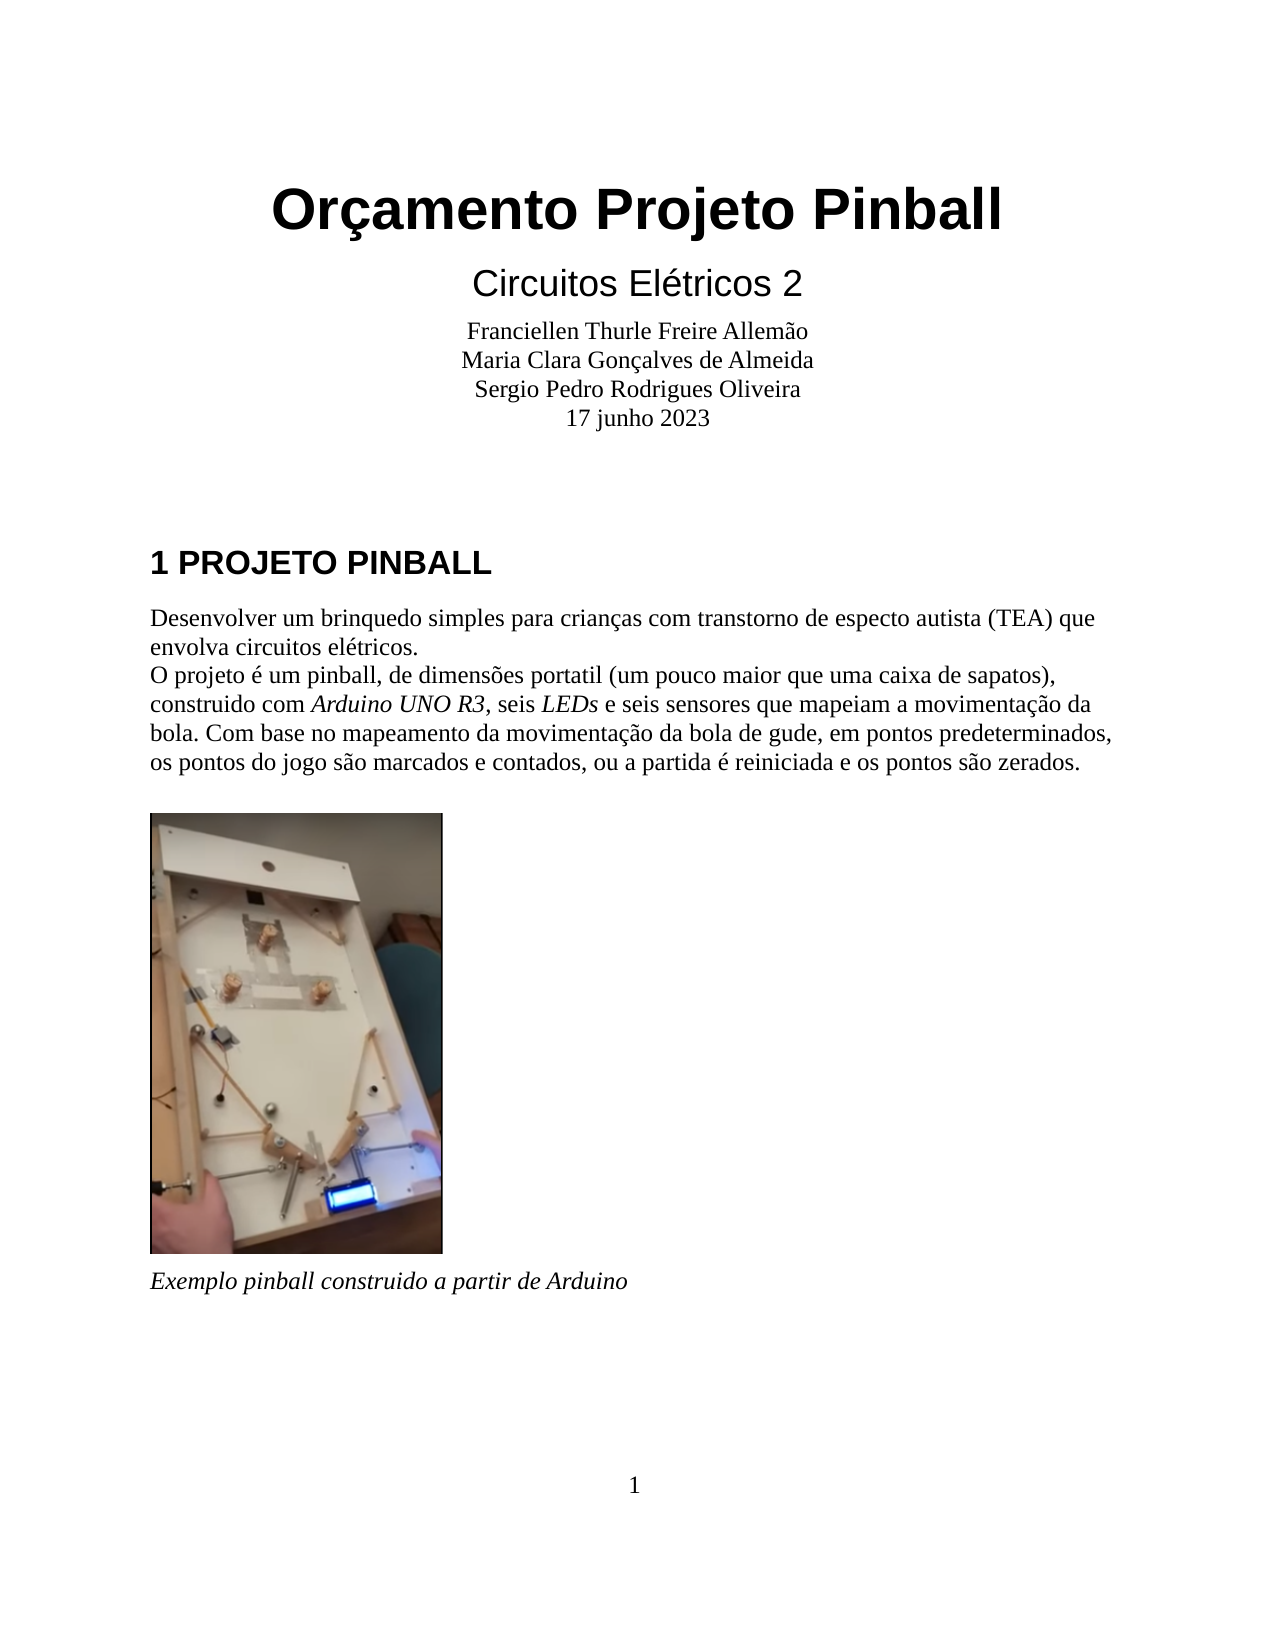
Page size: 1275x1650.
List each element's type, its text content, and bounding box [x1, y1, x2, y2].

text Desenvolver um brinquedo simples para crianças com transtorno de especto autista (TEA) que envolva circuitos elétricos. O projeto é um pinball, de dimensões portatil (um pouco maior que uma caixa de sapatos), construido com Arduino UNO R3, seis LEDs e seis sensores que mapeiam a movimentação da bola. Com base no mapeamento da movimentação da bola de gude, em pontos predeterminados, os pontos do jogo são marcados e contados, ou a partida é reiniciada e os pontos são zerados. [150, 603, 1125, 804]
text Franciellen Thurle Freire Allemão [150, 316, 1125, 345]
text Sergio Pedro Rodrigues Oliveira [150, 374, 1125, 403]
subtitle Circuitos Elétricos 2 [150, 261, 1125, 304]
text 17 junho 2023 [150, 403, 1125, 431]
picture [150, 813, 443, 1254]
title Orçamento Projeto Pinball [150, 175, 1125, 242]
subtitle 1 PROJETO PINBALL [150, 543, 1125, 581]
text Exemplo pinball construido a partir de Arduino [150, 1266, 1125, 1295]
text Maria Clara Gonçalves de Almeida [150, 345, 1125, 374]
